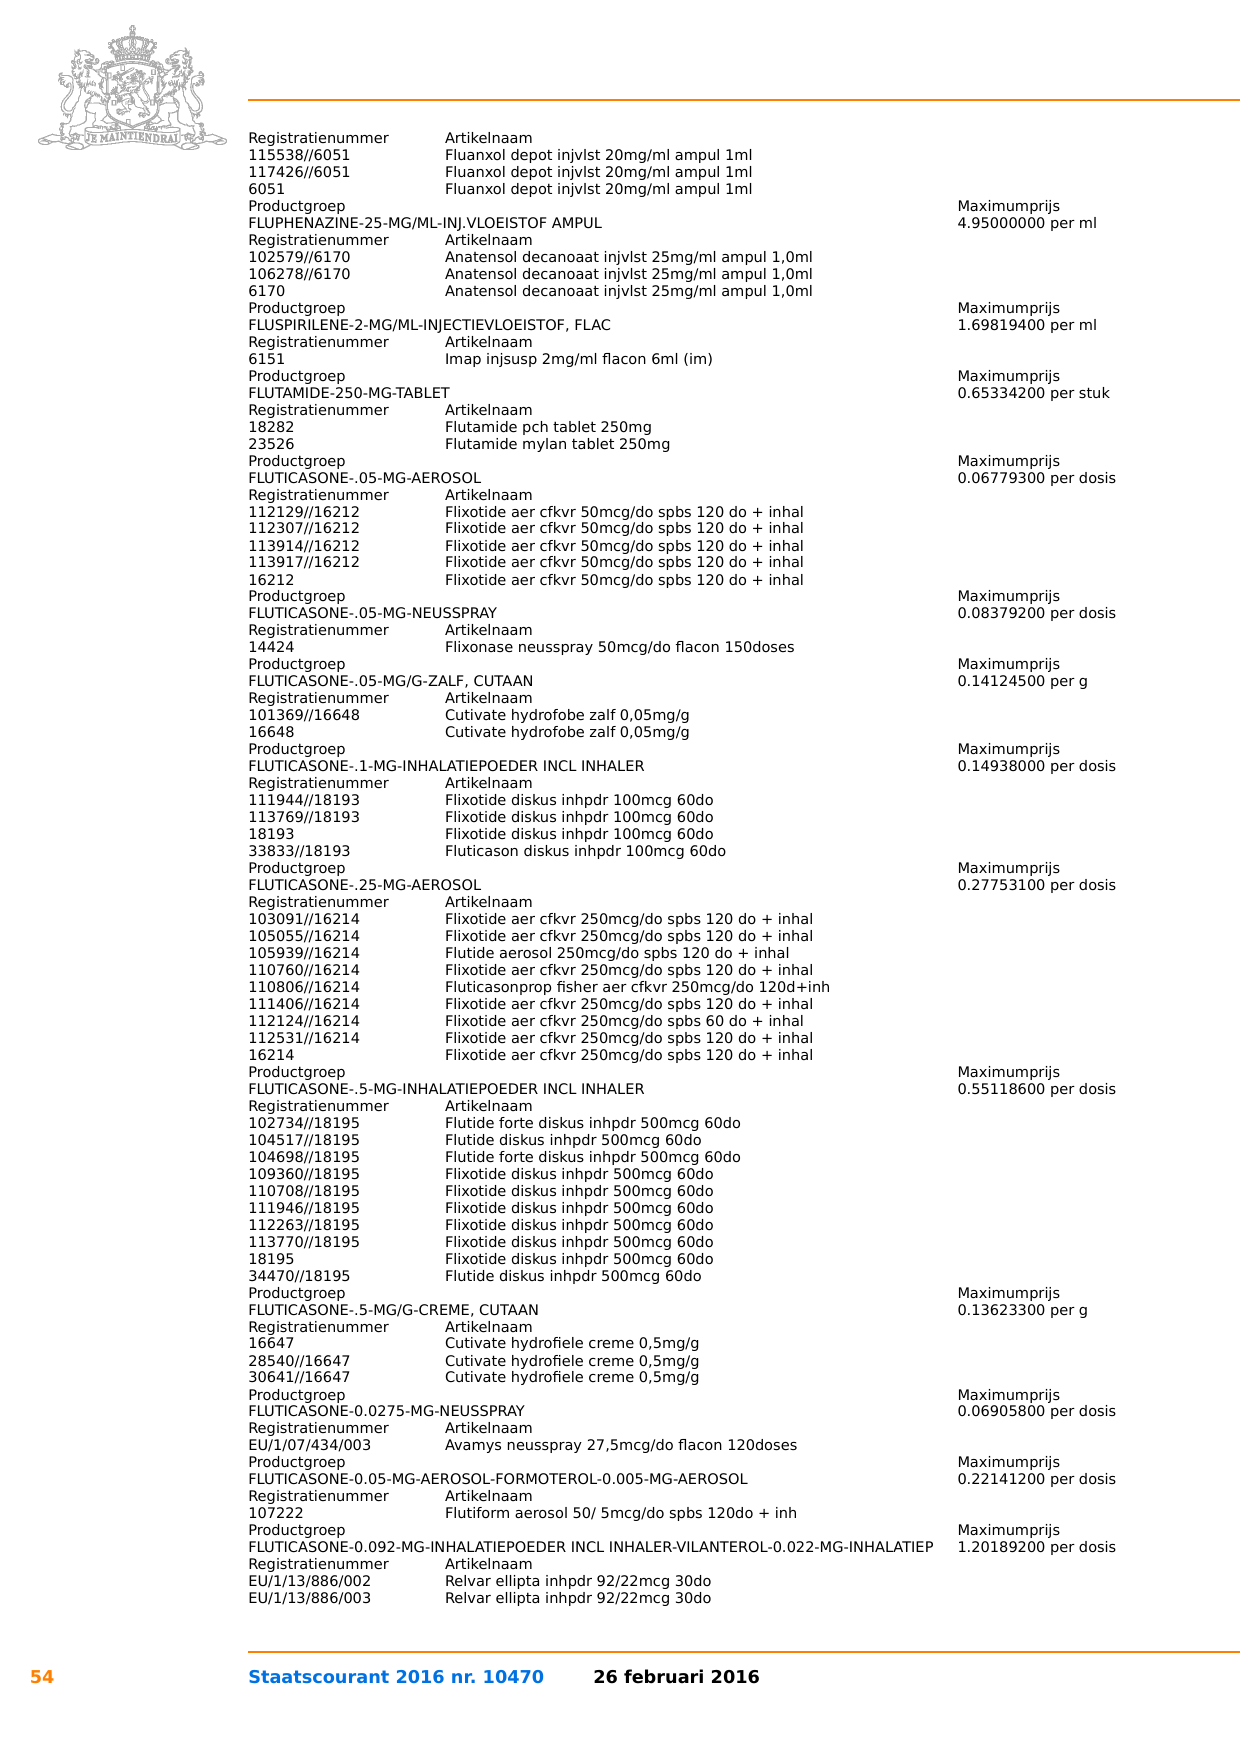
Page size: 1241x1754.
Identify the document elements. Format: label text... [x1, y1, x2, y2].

table_cell 113914//16212 [248, 538, 439, 554]
table_cell [951, 826, 1163, 843]
table_cell [951, 1505, 1163, 1522]
table_cell Flixotide aer cfkvr 250mcg/do spbs 120 do + inhal [439, 962, 951, 979]
table_cell [951, 1149, 1163, 1166]
table_cell FLUTAMIDE-250-MG-TABLET [248, 385, 951, 402]
table_cell [951, 639, 1163, 656]
table_cell [951, 164, 1163, 181]
table_cell Maximumprijs [951, 741, 1163, 758]
table_cell [951, 130, 1163, 147]
table_cell [951, 911, 1163, 928]
table_cell Maximumprijs [951, 588, 1163, 605]
table_cell Flixotide diskus inhpdr 100mcg 60do [439, 826, 951, 843]
table_cell Relvar ellipta inhpdr 92/22mcg 30do [439, 1573, 951, 1590]
picture [38, 25, 227, 150]
table_cell Flixotide diskus inhpdr 500mcg 60do [439, 1200, 951, 1217]
table_cell Cutivate hydrofiele creme 0,5mg/g [439, 1353, 951, 1369]
table_cell Registratienummer [248, 1098, 439, 1115]
table_cell [951, 486, 1163, 503]
table_cell 102734//18195 [248, 1115, 439, 1132]
table_cell 23526 [248, 436, 439, 452]
table_cell 112531//16214 [248, 1030, 439, 1047]
table_cell 110806//16214 [248, 979, 439, 996]
table_cell [951, 419, 1163, 436]
table_cell [951, 181, 1163, 198]
table_cell Flixotide aer cfkvr 250mcg/do spbs 120 do + inhal [439, 1047, 951, 1064]
table_cell [439, 741, 951, 758]
table_cell Artikelnaam [439, 402, 951, 418]
table_cell Flixotide aer cfkvr 250mcg/do spbs 120 do + inhal [439, 1030, 951, 1047]
table_cell [951, 1166, 1163, 1183]
table_cell Productgroep [248, 300, 439, 317]
table_cell Flixotide aer cfkvr 250mcg/do spbs 120 do + inhal [439, 996, 951, 1013]
table_cell Productgroep [248, 1522, 439, 1539]
table_cell FLUTICASONE-.25-MG-AEROSOL [248, 877, 951, 894]
table_cell 0.13623300 per g [951, 1301, 1163, 1318]
table_cell 16214 [248, 1047, 439, 1064]
table_cell Artikelnaam [439, 1488, 951, 1505]
table_cell FLUTICASONE-.05-MG/G-ZALF, CUTAAN [248, 673, 951, 690]
table_cell 0.08379200 per dosis [951, 605, 1163, 622]
table_cell [951, 1234, 1163, 1251]
table_cell Productgroep [248, 1285, 439, 1301]
table_cell 6170 [248, 283, 439, 300]
table_cell Maximumprijs [951, 1285, 1163, 1301]
table_cell Productgroep [248, 453, 439, 469]
table_cell 112129//16212 [248, 504, 439, 520]
table_cell FLUTICASONE-0.092-MG-INHALATIEPOEDER INCL INHALER-VILANTEROL-0.022-MG-INHALATIEP [248, 1539, 951, 1556]
table_cell 113770//18195 [248, 1234, 439, 1251]
table_cell Artikelnaam [439, 690, 951, 707]
table_cell [951, 1200, 1163, 1217]
table_cell [951, 1268, 1163, 1284]
table_cell Fluanxol depot injvlst 20mg/ml ampul 1ml [439, 164, 951, 181]
table_cell Registratienummer [248, 1420, 439, 1437]
table_cell [951, 979, 1163, 996]
table_cell Flutide diskus inhpdr 500mcg 60do [439, 1132, 951, 1149]
table_cell 4.95000000 per ml [951, 215, 1163, 232]
table_cell Productgroep [248, 860, 439, 877]
table_cell Productgroep [248, 656, 439, 673]
table_cell Productgroep [248, 741, 439, 758]
table_cell 6151 [248, 351, 439, 368]
table_cell 28540//16647 [248, 1353, 439, 1369]
table_cell [951, 1251, 1163, 1267]
table_cell Flixotide aer cfkvr 50mcg/do spbs 120 do + inhal [439, 554, 951, 571]
table_cell [951, 996, 1163, 1013]
table_cell FLUTICASONE-.5-MG/G-CREME, CUTAAN [248, 1301, 951, 1318]
table_cell EU/1/07/434/003 [248, 1437, 439, 1454]
table_cell 0.14124500 per g [951, 673, 1163, 690]
table_cell [951, 520, 1163, 537]
table_cell Maximumprijs [951, 1454, 1163, 1471]
table_cell Flixotide diskus inhpdr 100mcg 60do [439, 809, 951, 826]
table_cell [951, 1030, 1163, 1047]
table_cell 18193 [248, 826, 439, 843]
table_cell Flutamide pch tablet 250mg [439, 419, 951, 436]
table_cell Flixotide diskus inhpdr 500mcg 60do [439, 1166, 951, 1183]
table_cell Artikelnaam [439, 1556, 951, 1573]
table_cell [951, 1353, 1163, 1369]
table_cell 107222 [248, 1505, 439, 1522]
table_cell Artikelnaam [439, 1319, 951, 1335]
table_cell Anatensol decanoaat injvlst 25mg/ml ampul 1,0ml [439, 283, 951, 300]
table_cell [439, 1522, 951, 1539]
table_cell [951, 249, 1163, 266]
table_cell Artikelnaam [439, 334, 951, 351]
table_cell Artikelnaam [439, 1420, 951, 1437]
table_cell [439, 368, 951, 384]
table_cell [951, 538, 1163, 554]
table_cell Productgroep [248, 1064, 439, 1081]
table_cell Artikelnaam [439, 894, 951, 911]
table_cell [951, 266, 1163, 283]
table_cell Imap injsusp 2mg/ml flacon 6ml (im) [439, 351, 951, 368]
table_cell 1.20189200 per dosis [951, 1539, 1163, 1556]
table_cell 109360//18195 [248, 1166, 439, 1183]
table_cell [951, 1420, 1163, 1437]
table_cell Cutivate hydrofiele creme 0,5mg/g [439, 1335, 951, 1352]
table_cell Registratienummer [248, 486, 439, 503]
table_cell Registratienummer [248, 622, 439, 639]
table_cell FLUTICASONE-0.05-MG-AEROSOL-FORMOTEROL-0.005-MG-AEROSOL [248, 1471, 951, 1488]
table_cell Maximumprijs [951, 1522, 1163, 1539]
table_cell 112307//16212 [248, 520, 439, 537]
table_cell Registratienummer [248, 894, 439, 911]
table_cell [951, 351, 1163, 368]
table_cell [951, 1132, 1163, 1149]
table_cell Flutide forte diskus inhpdr 500mcg 60do [439, 1149, 951, 1166]
table_cell Maximumprijs [951, 453, 1163, 469]
table_cell [951, 1183, 1163, 1199]
table_cell Flixotide diskus inhpdr 500mcg 60do [439, 1234, 951, 1251]
table_cell [439, 453, 951, 469]
table_cell 105939//16214 [248, 945, 439, 962]
table_cell 111406//16214 [248, 996, 439, 1013]
table_cell [951, 809, 1163, 826]
table_cell 104517//18195 [248, 1132, 439, 1149]
table_cell [951, 843, 1163, 860]
table_cell [951, 571, 1163, 588]
table_cell 115538//6051 [248, 147, 439, 164]
table_cell Artikelnaam [439, 486, 951, 503]
table_cell [439, 198, 951, 215]
table_cell Fluticasonprop fisher aer cfkvr 250mcg/do 120d+inh [439, 979, 951, 996]
table_cell [951, 402, 1163, 418]
table_cell 111946//18195 [248, 1200, 439, 1217]
table_cell Avamys neusspray 27,5mcg/do flacon 120doses [439, 1437, 951, 1454]
table_cell 0.06779300 per dosis [951, 470, 1163, 486]
table_cell Flixotide aer cfkvr 250mcg/do spbs 120 do + inhal [439, 928, 951, 945]
table_cell 112263//18195 [248, 1217, 439, 1233]
table_cell Registratienummer [248, 334, 439, 351]
table_cell Productgroep [248, 198, 439, 215]
table_cell [439, 1454, 951, 1471]
table_cell Flixotide aer cfkvr 250mcg/do spbs 60 do + inhal [439, 1013, 951, 1030]
table_cell Flixotide diskus inhpdr 500mcg 60do [439, 1183, 951, 1199]
table_cell Artikelnaam [439, 130, 951, 147]
table_cell Registratienummer [248, 1556, 439, 1573]
table_cell FLUTICASONE-.05-MG-NEUSSPRAY [248, 605, 951, 622]
table_cell Maximumprijs [951, 656, 1163, 673]
table_cell [951, 894, 1163, 911]
table_cell Flixotide aer cfkvr 50mcg/do spbs 120 do + inhal [439, 571, 951, 588]
table_cell 16212 [248, 571, 439, 588]
table_cell [439, 1064, 951, 1081]
table_cell [951, 775, 1163, 792]
table_cell [951, 1573, 1163, 1590]
table_cell FLUTICASONE-.1-MG-INHALATIEPOEDER INCL INHALER [248, 758, 951, 775]
table_cell 33833//18193 [248, 843, 439, 860]
table_cell [951, 1335, 1163, 1352]
table_cell [439, 1386, 951, 1403]
table_cell [951, 1369, 1163, 1386]
table_cell Registratienummer [248, 1488, 439, 1505]
table_cell Flixotide diskus inhpdr 500mcg 60do [439, 1217, 951, 1233]
table_cell Maximumprijs [951, 198, 1163, 215]
table_cell [951, 792, 1163, 809]
table_cell Cutivate hydrofiele creme 0,5mg/g [439, 1369, 951, 1386]
table_cell Maximumprijs [951, 368, 1163, 384]
table_cell 105055//16214 [248, 928, 439, 945]
table_cell [951, 1047, 1163, 1064]
table_cell [951, 622, 1163, 639]
table_cell 102579//6170 [248, 249, 439, 266]
table_cell Fluticason diskus inhpdr 100mcg 60do [439, 843, 951, 860]
table_cell Registratienummer [248, 232, 439, 249]
table_cell 0.65334200 per stuk [951, 385, 1163, 402]
table_cell Flixotide diskus inhpdr 100mcg 60do [439, 792, 951, 809]
table_cell [951, 147, 1163, 164]
table_cell [439, 656, 951, 673]
table_cell [951, 232, 1163, 249]
table_cell 117426//6051 [248, 164, 439, 181]
table_cell [951, 690, 1163, 707]
table_cell Anatensol decanoaat injvlst 25mg/ml ampul 1,0ml [439, 266, 951, 283]
table_cell Productgroep [248, 368, 439, 384]
table_cell [951, 283, 1163, 300]
table_cell Fluanxol depot injvlst 20mg/ml ampul 1ml [439, 181, 951, 198]
table_cell 106278//6170 [248, 266, 439, 283]
table_cell FLUTICASONE-.5-MG-INHALATIEPOEDER INCL INHALER [248, 1081, 951, 1098]
table_cell 103091//16214 [248, 911, 439, 928]
table_cell [951, 1488, 1163, 1505]
table_cell 104698//18195 [248, 1149, 439, 1166]
table_cell [951, 1556, 1163, 1573]
table_cell EU/1/13/886/002 [248, 1573, 439, 1590]
table_cell Flixotide diskus inhpdr 500mcg 60do [439, 1251, 951, 1267]
table_cell Artikelnaam [439, 622, 951, 639]
table_cell [951, 1217, 1163, 1233]
table_cell 101369//16648 [248, 707, 439, 724]
table_cell Flixotide aer cfkvr 250mcg/do spbs 120 do + inhal [439, 911, 951, 928]
table_cell [439, 860, 951, 877]
table_cell [951, 962, 1163, 979]
table_cell Registratienummer [248, 775, 439, 792]
table_cell 6051 [248, 181, 439, 198]
table_cell Flixotide aer cfkvr 50mcg/do spbs 120 do + inhal [439, 504, 951, 520]
table_cell Relvar ellipta inhpdr 92/22mcg 30do [439, 1590, 951, 1607]
table_cell Maximumprijs [951, 1064, 1163, 1081]
table_cell 34470//18195 [248, 1268, 439, 1284]
table_cell Productgroep [248, 1454, 439, 1471]
table_cell [951, 928, 1163, 945]
table_cell 0.27753100 per dosis [951, 877, 1163, 894]
table_cell 110708//18195 [248, 1183, 439, 1199]
table_cell [951, 945, 1163, 962]
table_cell 110760//16214 [248, 962, 439, 979]
table_cell 112124//16214 [248, 1013, 439, 1030]
table_cell Productgroep [248, 588, 439, 605]
table_cell Registratienummer [248, 690, 439, 707]
table_cell [951, 554, 1163, 571]
table_cell 18282 [248, 419, 439, 436]
table_cell 111944//18193 [248, 792, 439, 809]
table_cell Registratienummer [248, 130, 439, 147]
table_cell [951, 1115, 1163, 1132]
table_cell [951, 724, 1163, 741]
table_cell Flutide aerosol 250mcg/do spbs 120 do + inhal [439, 945, 951, 962]
table_cell Productgroep [248, 1386, 439, 1403]
table_cell Artikelnaam [439, 1098, 951, 1115]
table_cell [951, 1098, 1163, 1115]
table_cell Cutivate hydrofobe zalf 0,05mg/g [439, 707, 951, 724]
table_cell FLUPHENAZINE-25-MG/ML-INJ.VLOEISTOF AMPUL [248, 215, 951, 232]
table_cell Registratienummer [248, 1319, 439, 1335]
table_cell 0.06905800 per dosis [951, 1403, 1163, 1420]
table_cell [439, 300, 951, 317]
table_cell [439, 588, 951, 605]
table_cell 1.69819400 per ml [951, 317, 1163, 334]
table_cell Flutiform aerosol 50/ 5mcg/do spbs 120do + inh [439, 1505, 951, 1522]
table_cell 113769//18193 [248, 809, 439, 826]
table_cell Flixotide aer cfkvr 50mcg/do spbs 120 do + inhal [439, 520, 951, 537]
table_cell [951, 334, 1163, 351]
table_cell Registratienummer [248, 402, 439, 418]
table_cell [951, 436, 1163, 452]
table_cell Cutivate hydrofobe zalf 0,05mg/g [439, 724, 951, 741]
table_cell Maximumprijs [951, 1386, 1163, 1403]
table_cell 113917//16212 [248, 554, 439, 571]
table_cell [439, 1285, 951, 1301]
table_cell Flixonase neusspray 50mcg/do flacon 150doses [439, 639, 951, 656]
table_cell 18195 [248, 1251, 439, 1267]
table_cell Flixotide aer cfkvr 50mcg/do spbs 120 do + inhal [439, 538, 951, 554]
table_cell Artikelnaam [439, 775, 951, 792]
table_cell Maximumprijs [951, 300, 1163, 317]
table_cell FLUSPIRILENE-2-MG/ML-INJECTIEVLOEISTOF, FLAC [248, 317, 951, 334]
table_cell [951, 1590, 1163, 1607]
table_cell Flutide forte diskus inhpdr 500mcg 60do [439, 1115, 951, 1132]
table_cell Maximumprijs [951, 860, 1163, 877]
table_cell 16648 [248, 724, 439, 741]
table_cell [951, 707, 1163, 724]
table_cell EU/1/13/886/003 [248, 1590, 439, 1607]
table_cell 14424 [248, 639, 439, 656]
table_cell FLUTICASONE-0.0275-MG-NEUSSPRAY [248, 1403, 951, 1420]
table_cell [951, 1437, 1163, 1454]
table_cell Anatensol decanoaat injvlst 25mg/ml ampul 1,0ml [439, 249, 951, 266]
table_cell 0.55118600 per dosis [951, 1081, 1163, 1098]
table_cell [951, 1013, 1163, 1030]
table_cell 30641//16647 [248, 1369, 439, 1386]
table_cell Flutide diskus inhpdr 500mcg 60do [439, 1268, 951, 1284]
table_cell Fluanxol depot injvlst 20mg/ml ampul 1ml [439, 147, 951, 164]
table_cell [951, 504, 1163, 520]
table_cell FLUTICASONE-.05-MG-AEROSOL [248, 470, 951, 486]
table_cell 0.14938000 per dosis [951, 758, 1163, 775]
table_cell Flutamide mylan tablet 250mg [439, 436, 951, 452]
table_cell [951, 1319, 1163, 1335]
table_cell Artikelnaam [439, 232, 951, 249]
table_cell 16647 [248, 1335, 439, 1352]
table_cell 0.22141200 per dosis [951, 1471, 1163, 1488]
